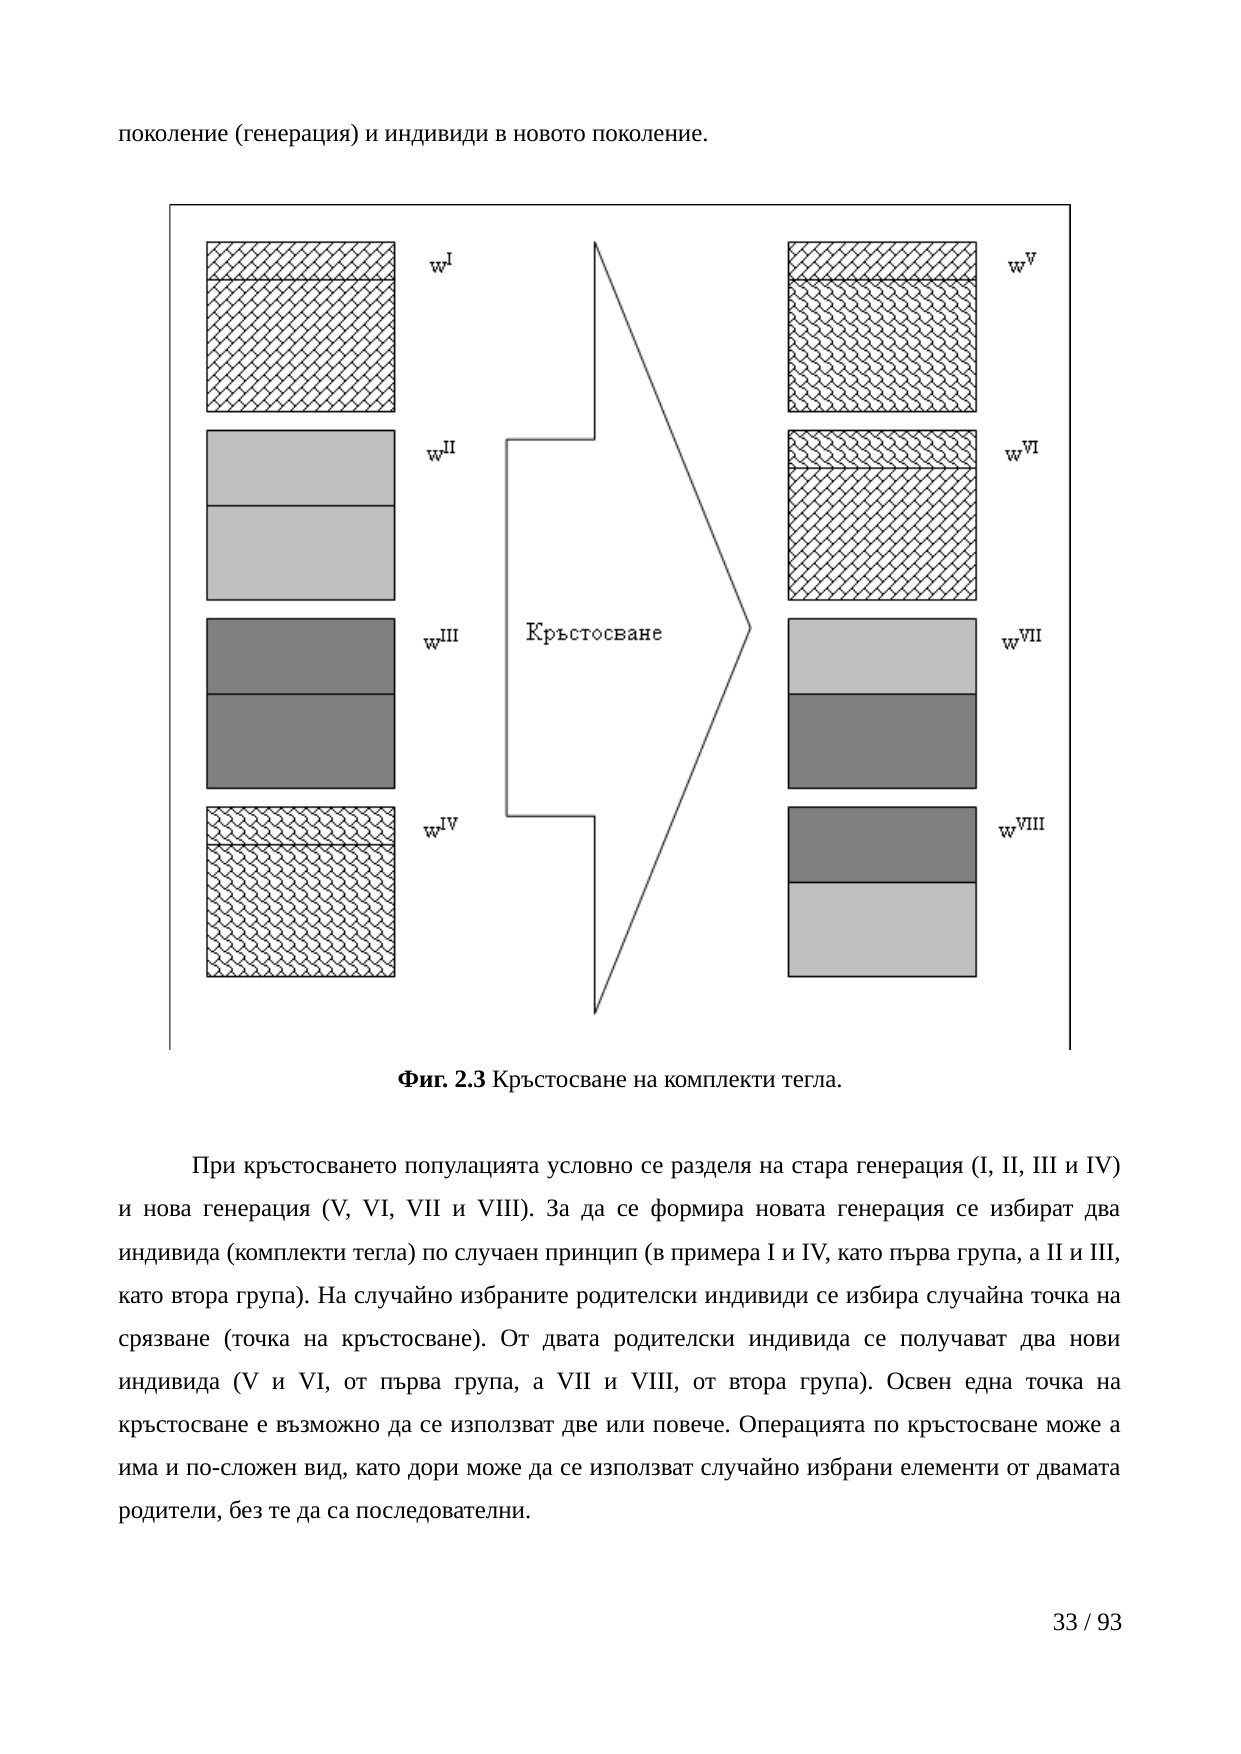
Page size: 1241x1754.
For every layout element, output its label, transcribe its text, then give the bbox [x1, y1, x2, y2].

text При кръстосването популацията условно се разделя на стара генерация (I, II, III и IV) и нова генерация (V, VI, VII и VIII). За да се формира новата генерация се избират два индивида (комплекти тегла) по случаен принцип (в примера I и IV, като първа група, a II и III, като втора група). На случайно избраните родителски индивиди се избира случайна точка на срязване (точка на кръстосване). От двата родителски индивида се получават два нови индивида (V и VI, от първа група, a VII и VIII, от втора група). Освен една точка на кръстосване е възможно да се използват две или повече. Операцията по кръстосване може а има и по-сложен вид, като дори може да се използват случайно избрани елементи от двамата родители, без те да са последователни. [118, 1150, 1122, 1524]
text поколение (генерация) и индивиди в новото поколение. [118, 118, 1122, 147]
text Фиг. 2.3 Кръстосване на комплекти тегла. [118, 204, 1122, 1093]
